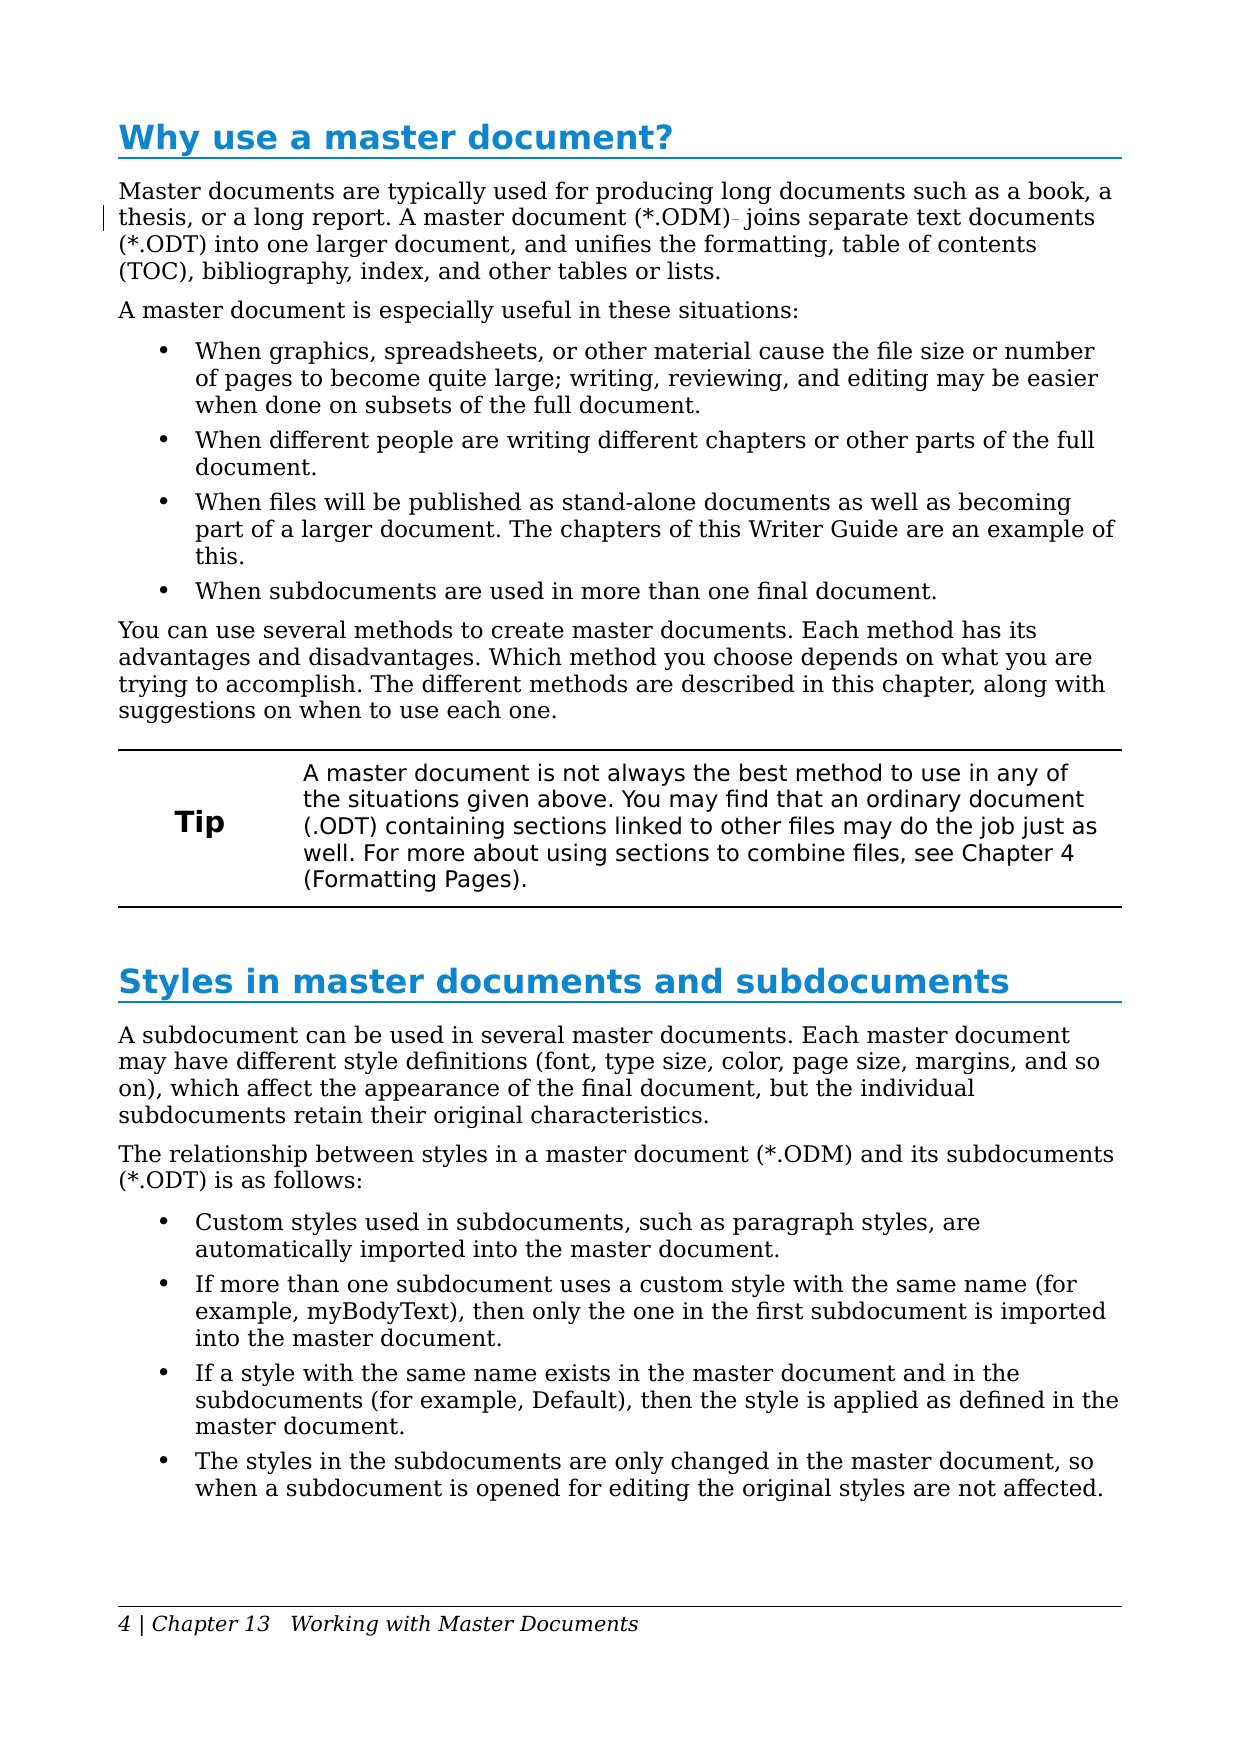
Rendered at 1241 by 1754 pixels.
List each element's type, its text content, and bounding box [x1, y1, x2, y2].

subtitle Why use a master document? [118, 118, 1122, 157]
list When files will be published as stand-alone documents as well as becoming part of a larger document. The chapters of this Writer Guide are an example of this. [156, 487, 1122, 569]
text Master documents are typically used for producing long documents such as a book, a thesis, or a long report. A master document (*.ODM) joins separate text documents (*.ODT) into one larger document, and unifies the formatting, table of contents (TOC), bibliography, index, and other tables or lists. [118, 178, 1122, 284]
list When subdocuments are used in more than one final document. [156, 576, 1122, 605]
subtitle Styles in master documents and subdocuments [118, 962, 1122, 1001]
list If a style with the same name exists in the master document and in the subdocuments (for example, Default), then the style is applied as defined in the master document. [156, 1358, 1122, 1440]
text A master document is especially useful in these situations: [118, 297, 1122, 324]
list When graphics, spreadsheets, or other material cause the file size or number of pages to become quite large; writing, reviewing, and editing may be easier when done on subsets of the full document. [156, 336, 1122, 419]
table_header Tip [118, 751, 281, 906]
list The styles in the subdocuments are only changed in the master document, so when a subdocument is opened for editing the original styles are not affected. [156, 1446, 1122, 1502]
text You can use several methods to create master documents. Each method has its advantages and disadvantages. Which method you choose depends on what you are trying to accomplish. The different methods are described in this chapter, along with suggestions on when to use each one. [118, 617, 1122, 724]
list If more than one subdocument uses a custom style with the same name (for example, myBodyText), then only the one in the first subdocument is imported into the master document. [156, 1269, 1122, 1351]
text A subdocument can be used in several master documents. Each master document may have different style definitions (font, type size, color, page size, margins, and so on), which affect the appearance of the final document, but the individual subdocuments retain their original characteristics. [118, 1022, 1122, 1128]
table_header A master document is not always the best method to use in any of the situations given above. You may find that an ordinary document (.ODT) containing sections linked to other files may do the job just as well. For more about using sections to combine files, see Chapter 4 (Formatting Pages). [281, 751, 1122, 906]
list When different people are writing different chapters or other parts of the full document. [156, 425, 1122, 481]
list Custom styles used in subdocuments, such as paragraph styles, are automatically imported into the master document. [156, 1207, 1122, 1263]
text The relationship between styles in a master document (*.ODM) and its subdocuments (*.ODT) is as follows: [118, 1141, 1122, 1194]
